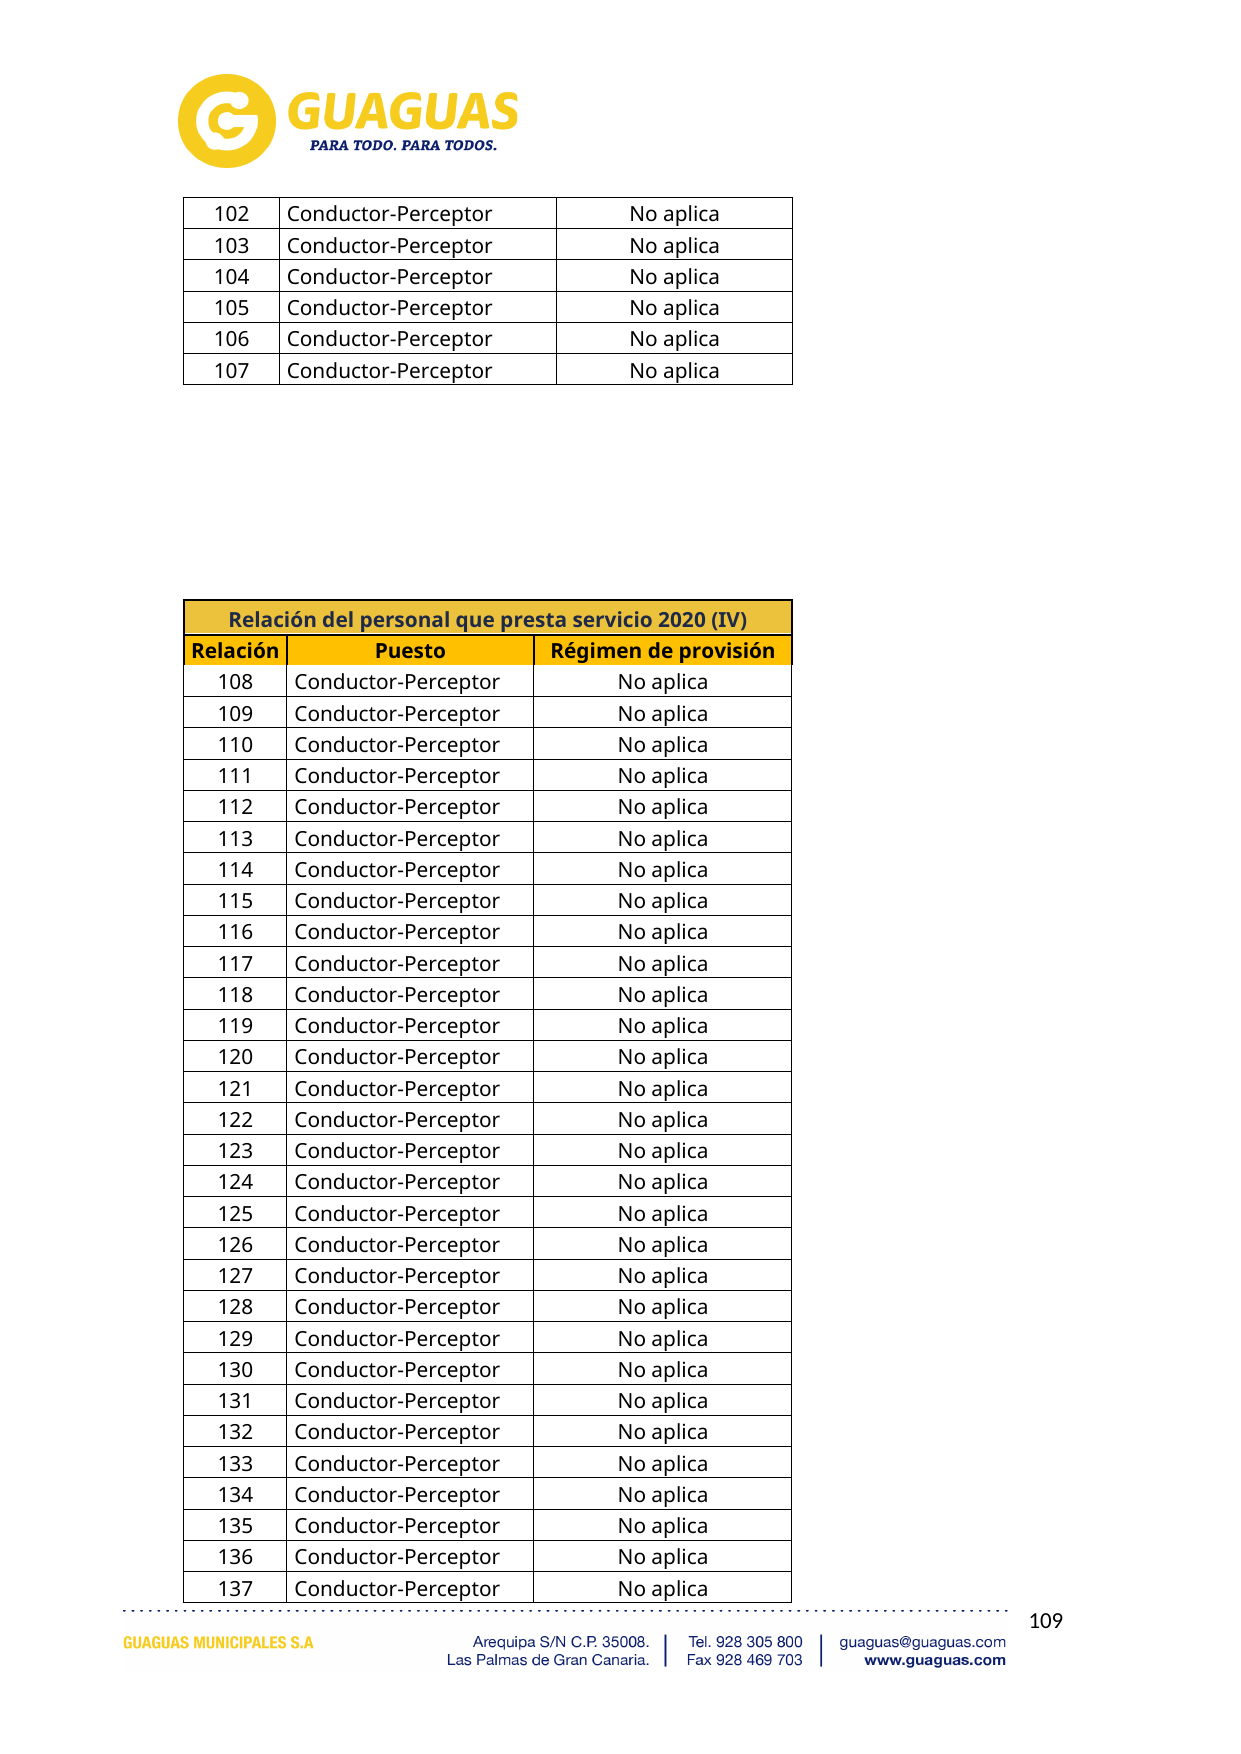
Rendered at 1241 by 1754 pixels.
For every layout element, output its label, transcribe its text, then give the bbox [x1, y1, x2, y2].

table_cell Conductor-Perceptor [287, 916, 533, 946]
table_cell 125 [184, 1197, 286, 1227]
table_cell 105 [184, 292, 279, 322]
table_cell 126 [184, 1228, 286, 1258]
table_cell Conductor-Perceptor [287, 1041, 533, 1071]
table_cell 108 [184, 665, 286, 696]
table_cell Conductor-Perceptor [287, 1228, 533, 1258]
table_cell Conductor-Perceptor [287, 1166, 533, 1196]
table_cell 112 [184, 791, 286, 821]
table_cell 128 [184, 1291, 286, 1321]
table_cell 116 [184, 916, 286, 946]
table_cell Conductor-Perceptor [287, 853, 533, 883]
table_cell No aplica [557, 354, 792, 384]
table_cell No aplica [557, 292, 792, 322]
table_cell Conductor-Perceptor [287, 760, 533, 790]
table_cell No aplica [557, 198, 792, 228]
table_cell 137 [184, 1572, 286, 1602]
table_cell No aplica [534, 1103, 791, 1133]
table_cell No aplica [534, 1353, 791, 1383]
table_cell Conductor-Perceptor [287, 1291, 533, 1321]
table_cell 109 [184, 697, 286, 727]
table_cell No aplica [557, 323, 792, 353]
table_cell No aplica [534, 1572, 791, 1602]
table_cell No aplica [534, 1447, 791, 1477]
table_cell No aplica [534, 1260, 791, 1290]
table_cell No aplica [534, 1010, 791, 1040]
table_cell Conductor-Perceptor [287, 822, 533, 852]
table_cell Conductor-Perceptor [287, 1510, 533, 1540]
table_cell 135 [184, 1510, 286, 1540]
table_cell Conductor-Perceptor [280, 198, 556, 228]
table_cell 110 [184, 728, 286, 758]
table_cell Conductor-Perceptor [287, 1322, 533, 1352]
table_cell No aplica [534, 1135, 791, 1165]
table_cell Conductor-Perceptor [287, 1541, 533, 1571]
table_cell No aplica [534, 853, 791, 883]
table_cell 118 [184, 978, 286, 1008]
table_cell Régimen de provisión [535, 636, 791, 665]
table_cell No aplica [534, 885, 791, 915]
table_cell No aplica [534, 1166, 791, 1196]
table_cell 111 [184, 760, 286, 790]
table_cell Conductor-Perceptor [287, 1135, 533, 1165]
table_cell 132 [184, 1416, 286, 1446]
table_cell No aplica [534, 728, 791, 758]
table_cell Conductor-Perceptor [287, 1197, 533, 1227]
table_cell No aplica [534, 1541, 791, 1571]
table_cell Conductor-Perceptor [287, 978, 533, 1008]
table_cell No aplica [534, 978, 791, 1008]
table_cell 133 [184, 1447, 286, 1477]
table_cell 107 [184, 354, 279, 384]
table_cell Conductor-Perceptor [287, 1478, 533, 1508]
table_cell 106 [184, 323, 279, 353]
table_cell Conductor-Perceptor [287, 1072, 533, 1102]
table_cell 134 [184, 1478, 286, 1508]
table_cell No aplica [534, 947, 791, 977]
table_cell 123 [184, 1135, 286, 1165]
table_cell Conductor-Perceptor [287, 697, 533, 727]
table_cell 120 [184, 1041, 286, 1071]
table_cell Conductor-Perceptor [287, 1416, 533, 1446]
table_cell 102 [184, 198, 279, 228]
table_cell No aplica [534, 1291, 791, 1321]
table_cell Relación [185, 636, 286, 665]
table_cell Conductor-Perceptor [287, 1010, 533, 1040]
table_cell 114 [184, 853, 286, 883]
table_cell Conductor-Perceptor [287, 947, 533, 977]
table_cell Conductor-Perceptor [280, 354, 556, 384]
table_cell 121 [184, 1072, 286, 1102]
table_cell Conductor-Perceptor [287, 1260, 533, 1290]
table_cell No aplica [534, 1072, 791, 1102]
table_cell 104 [184, 260, 279, 291]
table_cell 129 [184, 1322, 286, 1352]
table_cell Conductor-Perceptor [280, 292, 556, 322]
table_cell No aplica [534, 1322, 791, 1352]
table_cell Conductor-Perceptor [280, 260, 556, 291]
table_cell Conductor-Perceptor [280, 229, 556, 259]
table_cell 103 [184, 229, 279, 259]
table_cell 117 [184, 947, 286, 977]
table_cell 131 [184, 1385, 286, 1415]
table_cell No aplica [534, 1510, 791, 1540]
table_cell 124 [184, 1166, 286, 1196]
table_cell Conductor-Perceptor [287, 1385, 533, 1415]
table_cell 127 [184, 1260, 286, 1290]
table_cell Conductor-Perceptor [287, 1447, 533, 1477]
table_cell No aplica [534, 822, 791, 852]
table_cell Conductor-Perceptor [287, 791, 533, 821]
table_cell No aplica [534, 791, 791, 821]
table_cell No aplica [534, 916, 791, 946]
table_cell 130 [184, 1353, 286, 1383]
table_cell No aplica [557, 229, 792, 259]
table_cell 113 [184, 822, 286, 852]
table_cell 115 [184, 885, 286, 915]
table_cell 119 [184, 1010, 286, 1040]
table_cell 122 [184, 1103, 286, 1133]
table_cell Conductor-Perceptor [287, 1103, 533, 1133]
table_cell Conductor-Perceptor [287, 1353, 533, 1383]
table_cell Conductor-Perceptor [287, 885, 533, 915]
table_cell Conductor-Perceptor [287, 728, 533, 758]
table_cell No aplica [534, 1385, 791, 1415]
table_cell 136 [184, 1541, 286, 1571]
table_cell No aplica [534, 760, 791, 790]
table_cell No aplica [534, 1197, 791, 1227]
table_cell No aplica [534, 1478, 791, 1508]
table_cell Conductor-Perceptor [287, 1572, 533, 1602]
table_cell No aplica [534, 1041, 791, 1071]
table_cell Conductor-Perceptor [280, 323, 556, 353]
table_cell No aplica [534, 1228, 791, 1258]
table_cell No aplica [534, 1416, 791, 1446]
table_cell Puesto [288, 636, 533, 665]
table_cell No aplica [534, 665, 791, 696]
table_cell Conductor-Perceptor [287, 665, 533, 696]
table_cell No aplica [534, 697, 791, 727]
table_cell No aplica [557, 260, 792, 291]
table_header Relación del personal que presta servicio 2020 (IV) [185, 601, 791, 633]
